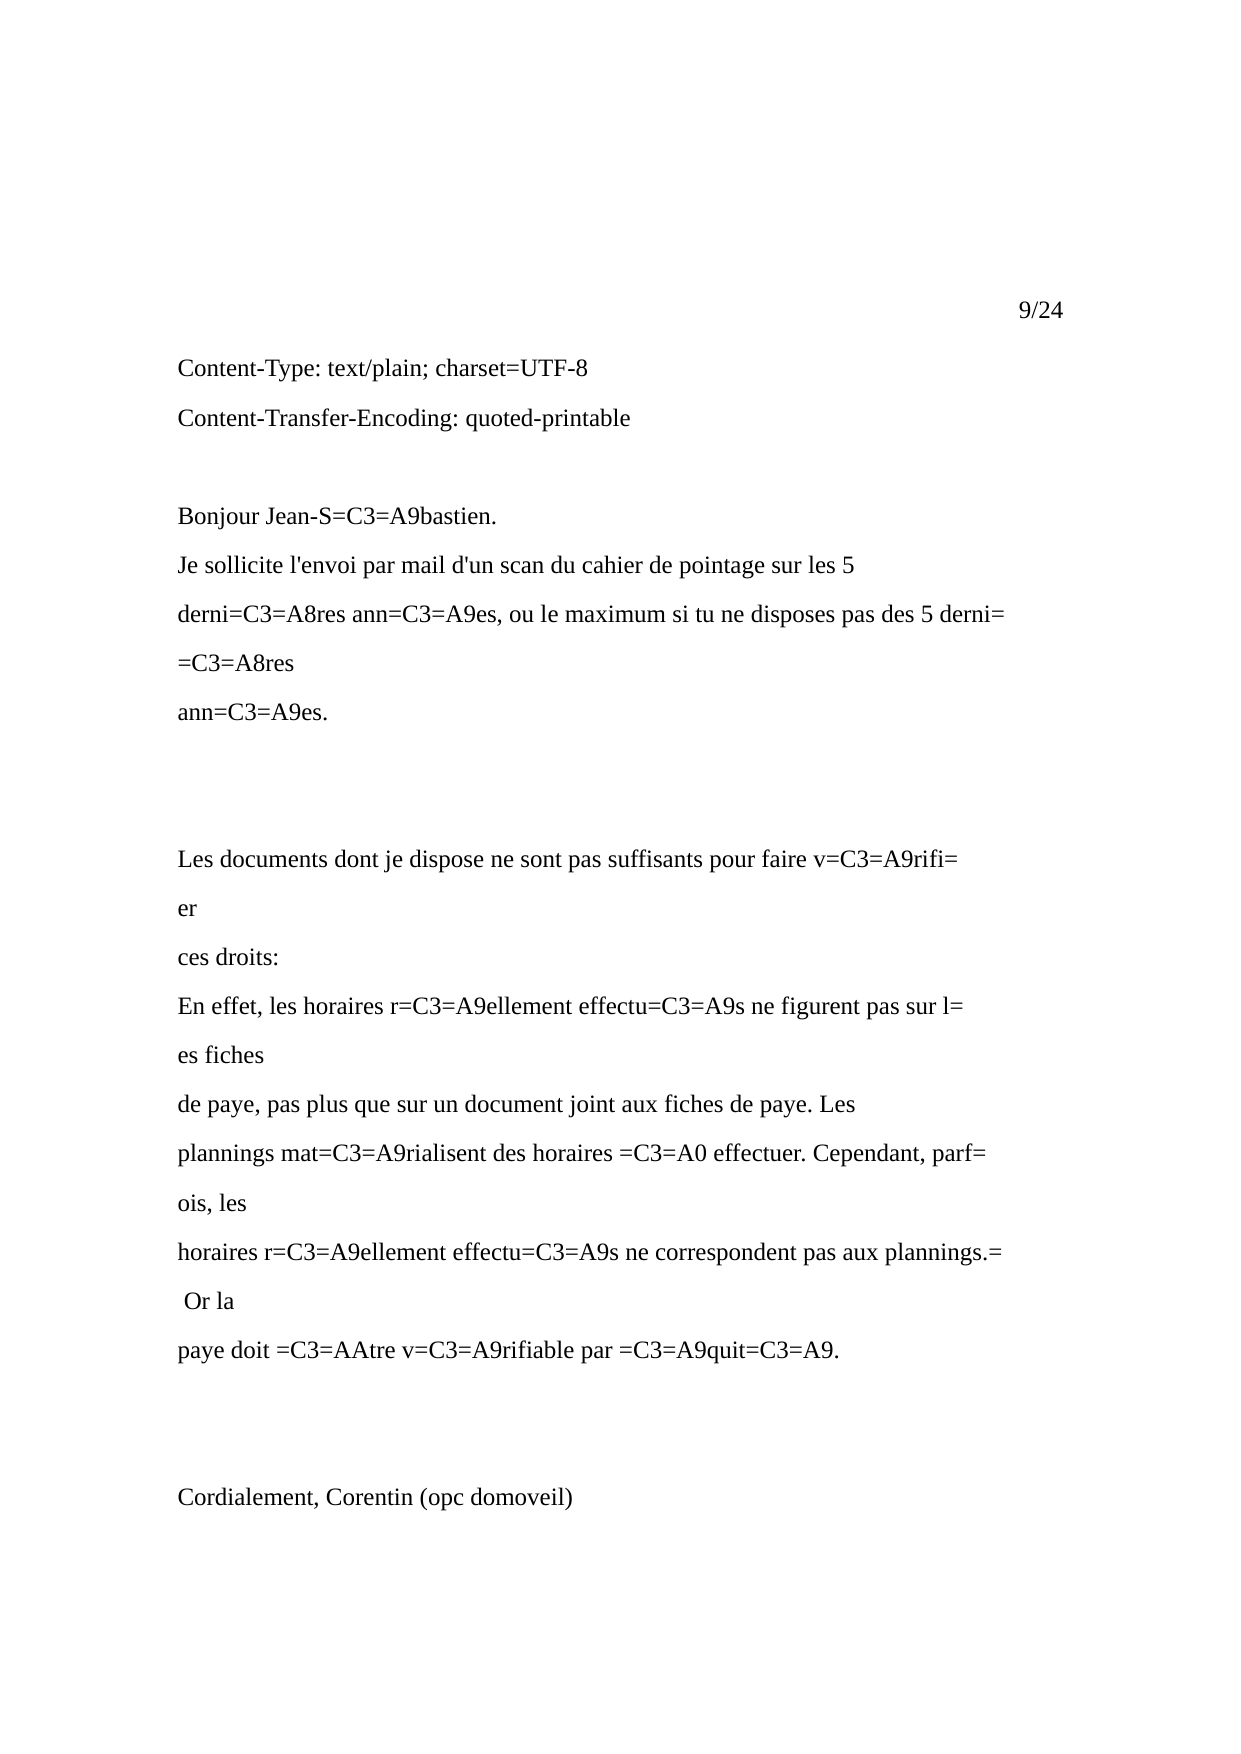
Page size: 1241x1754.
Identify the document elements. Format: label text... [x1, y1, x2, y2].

text derni=C3=A8res ann=C3=A9es, ou le maximum si tu ne disposes pas des 5 derni= [177, 599, 1063, 628]
text de paye, pas plus que sur un document joint aux fiches de paye. Les [177, 1089, 1063, 1118]
text Or la [177, 1286, 1063, 1314]
text plannings mat=C3=A9rialisent des horaires =C3=A0 effectuer. Cependant, parf= [177, 1138, 1063, 1167]
text Les documents dont je dispose ne sont pas suffisants pour faire v=C3=A9rifi= [177, 844, 1063, 873]
text Content-Type: text/plain; charset=UTF-8 [177, 353, 1063, 382]
text horaires r=C3=A9ellement effectu=C3=A9s ne correspondent pas aux plannings.= [177, 1237, 1063, 1265]
text Bonjour Jean-S=C3=A9bastien. [177, 501, 1063, 529]
text es fiches [177, 1040, 1063, 1069]
text Content-Transfer-Encoding: quoted-printable [177, 403, 1063, 431]
text Je sollicite l'envoi par mail d'un scan du cahier de pointage sur les 5 [177, 550, 1063, 578]
text ois, les [177, 1188, 1063, 1216]
text paye doit =C3=AAtre v=C3=A9rifiable par =C3=A9quit=C3=A9. [177, 1335, 1063, 1363]
text ann=C3=A9es. [177, 697, 1063, 726]
text ces droits: [177, 942, 1063, 971]
text En effet, les horaires r=C3=A9ellement effectu=C3=A9s ne figurent pas sur l= [177, 991, 1063, 1020]
text er [177, 893, 1063, 922]
text =C3=A8res [177, 648, 1063, 677]
text Cordialement, Corentin (opc domoveil) [177, 1482, 1063, 1545]
